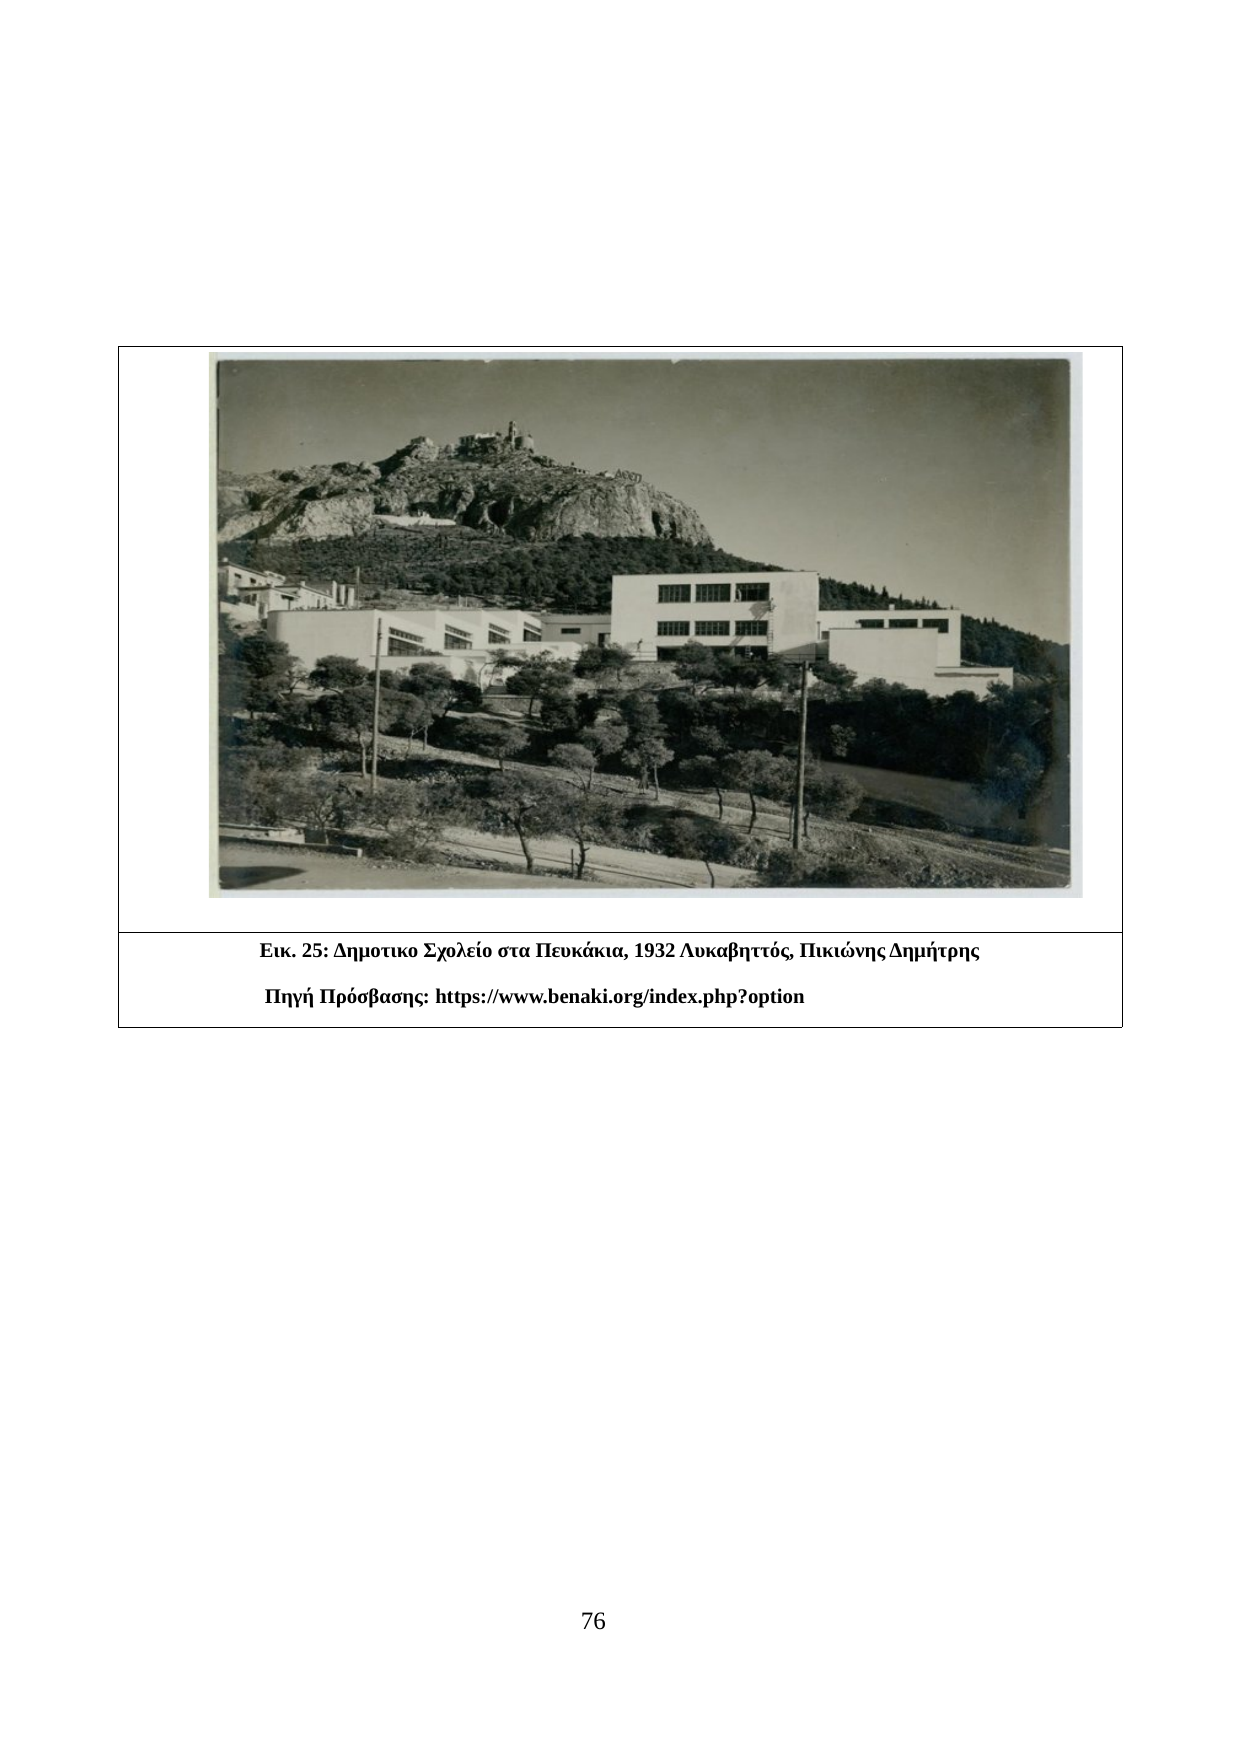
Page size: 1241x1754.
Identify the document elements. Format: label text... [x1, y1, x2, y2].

table_cell Εικ. 25: Δημοτικο Σχολείο στα Πευκάκια, 1932 Λυκαβηττός, Πικιώνης Δημήτρης Πηγή Πρόσβασης: https://www.benaki.org/index.php?option [119, 933, 1122, 1027]
picture [208, 352, 1083, 898]
table_header [119, 898, 1122, 932]
table_header [119, 347, 1122, 897]
